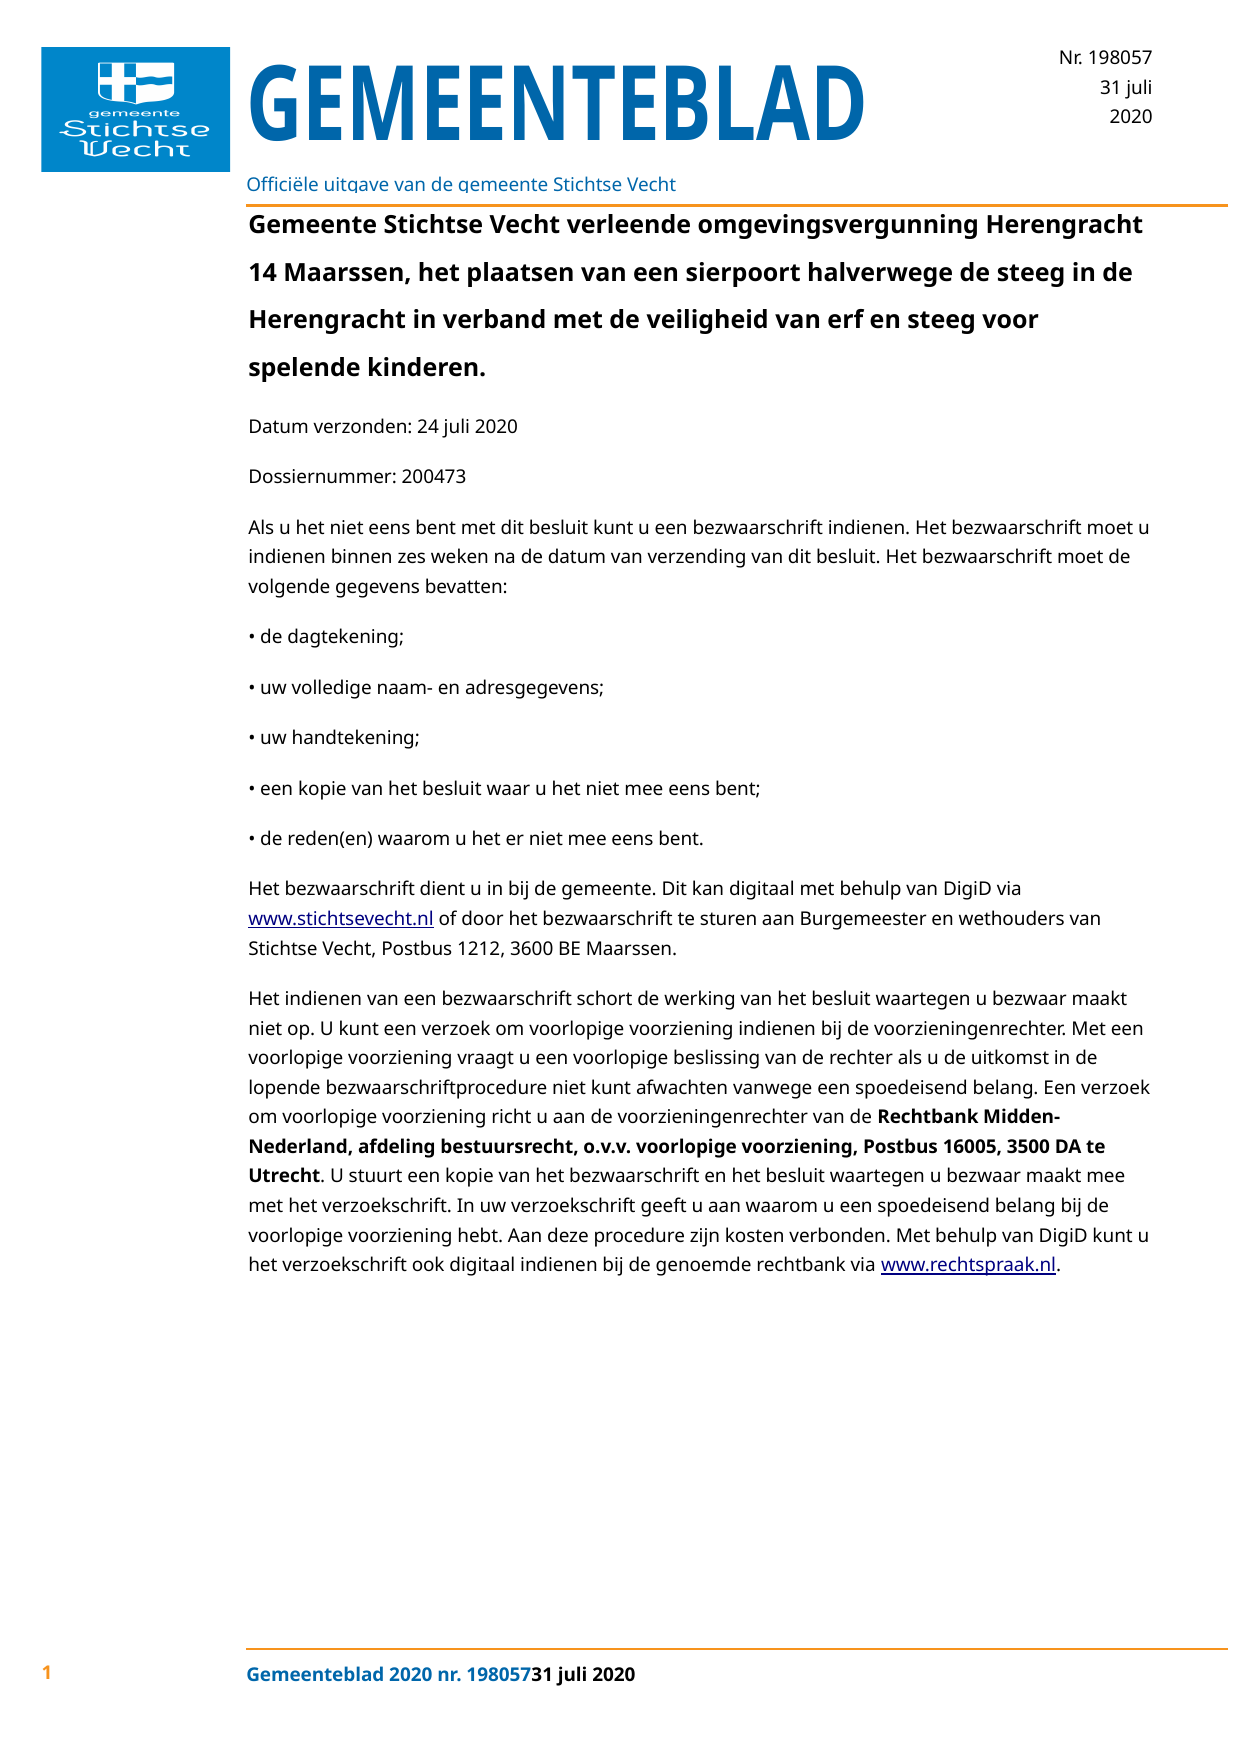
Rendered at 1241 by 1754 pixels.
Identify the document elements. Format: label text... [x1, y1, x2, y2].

text Het indienen van een bezwaarschrift schort de werking van het besluit waartegen u bezwaar maakt niet op. U kunt een verzoek om voorlopige voorziening indienen bij de voorzieningenrechter. Met een voorlopige voorziening vraagt u een voorlopige beslissing van de rechter als u de uitkomst in de lopende bezwaarschriftprocedure niet kunt afwachten vanwege een spoedeisend belang. Een verzoek om voorlopige voorziening richt u aan de voorzieningenrechter van de Rechtbank Midden-Nederland, afdeling bestuursrecht, o.v.v. voorlopige voorziening, Postbus 16005, 3500 DA te Utrecht. U stuurt een kopie van het bezwaarschrift en het besluit waartegen u bezwaar maakt mee met het verzoekschrift. In uw verzoekschrift geeft u aan waarom u een spoedeisend belang bij de voorlopige voorziening hebt. Aan deze procedure zijn kosten verbonden. Met behulp van DigiD kunt u het verzoekschrift ook digitaal indienen bij de genoemde rechtbank via www.rechtspraak.nl. [248, 985, 1152, 1277]
text Het bezwaarschrift dient u in bij de gemeente. Dit kan digitaal met behulp van DigiD via www.stichtsevecht.nl of door het bezwaarschrift te sturen aan Burgemeester en wethouders van Stichtse Vecht, Postbus 1212, 3600 BE Maarssen. [248, 876, 1152, 961]
text • een kopie van het besluit waar u het niet mee eens bent; [248, 775, 1152, 801]
picture [99, 63, 135, 101]
text • de reden(en) waarom u het er niet mee eens bent. [248, 825, 1152, 851]
text Datum verzonden: 24 juli 2020 [248, 413, 1152, 439]
text Gemeente Stichtse Vecht verleende omgevingsvergunning Herengracht 14 Maarssen, het plaatsen van een sierpoort halverwege de steeg in de Herengracht in verband met de veiligheid van erf en steeg voor spelende kinderen. [248, 207, 1152, 384]
text Dossiernummer: 200473 [248, 463, 1152, 489]
text • uw handtekening; [248, 724, 1152, 750]
text • de dagtekening; [248, 623, 1152, 649]
text • uw volledige naam- en adresgegevens; [248, 674, 1152, 700]
text Als u het niet eens bent met dit besluit kunt u een bezwaarschrift indienen. Het bezwaarschrift moet u indienen binnen zes weken na de datum van verzending van dit besluit. Het bezwaarschrift moet de volgende gegevens bevatten: [248, 514, 1152, 599]
picture [137, 63, 174, 103]
